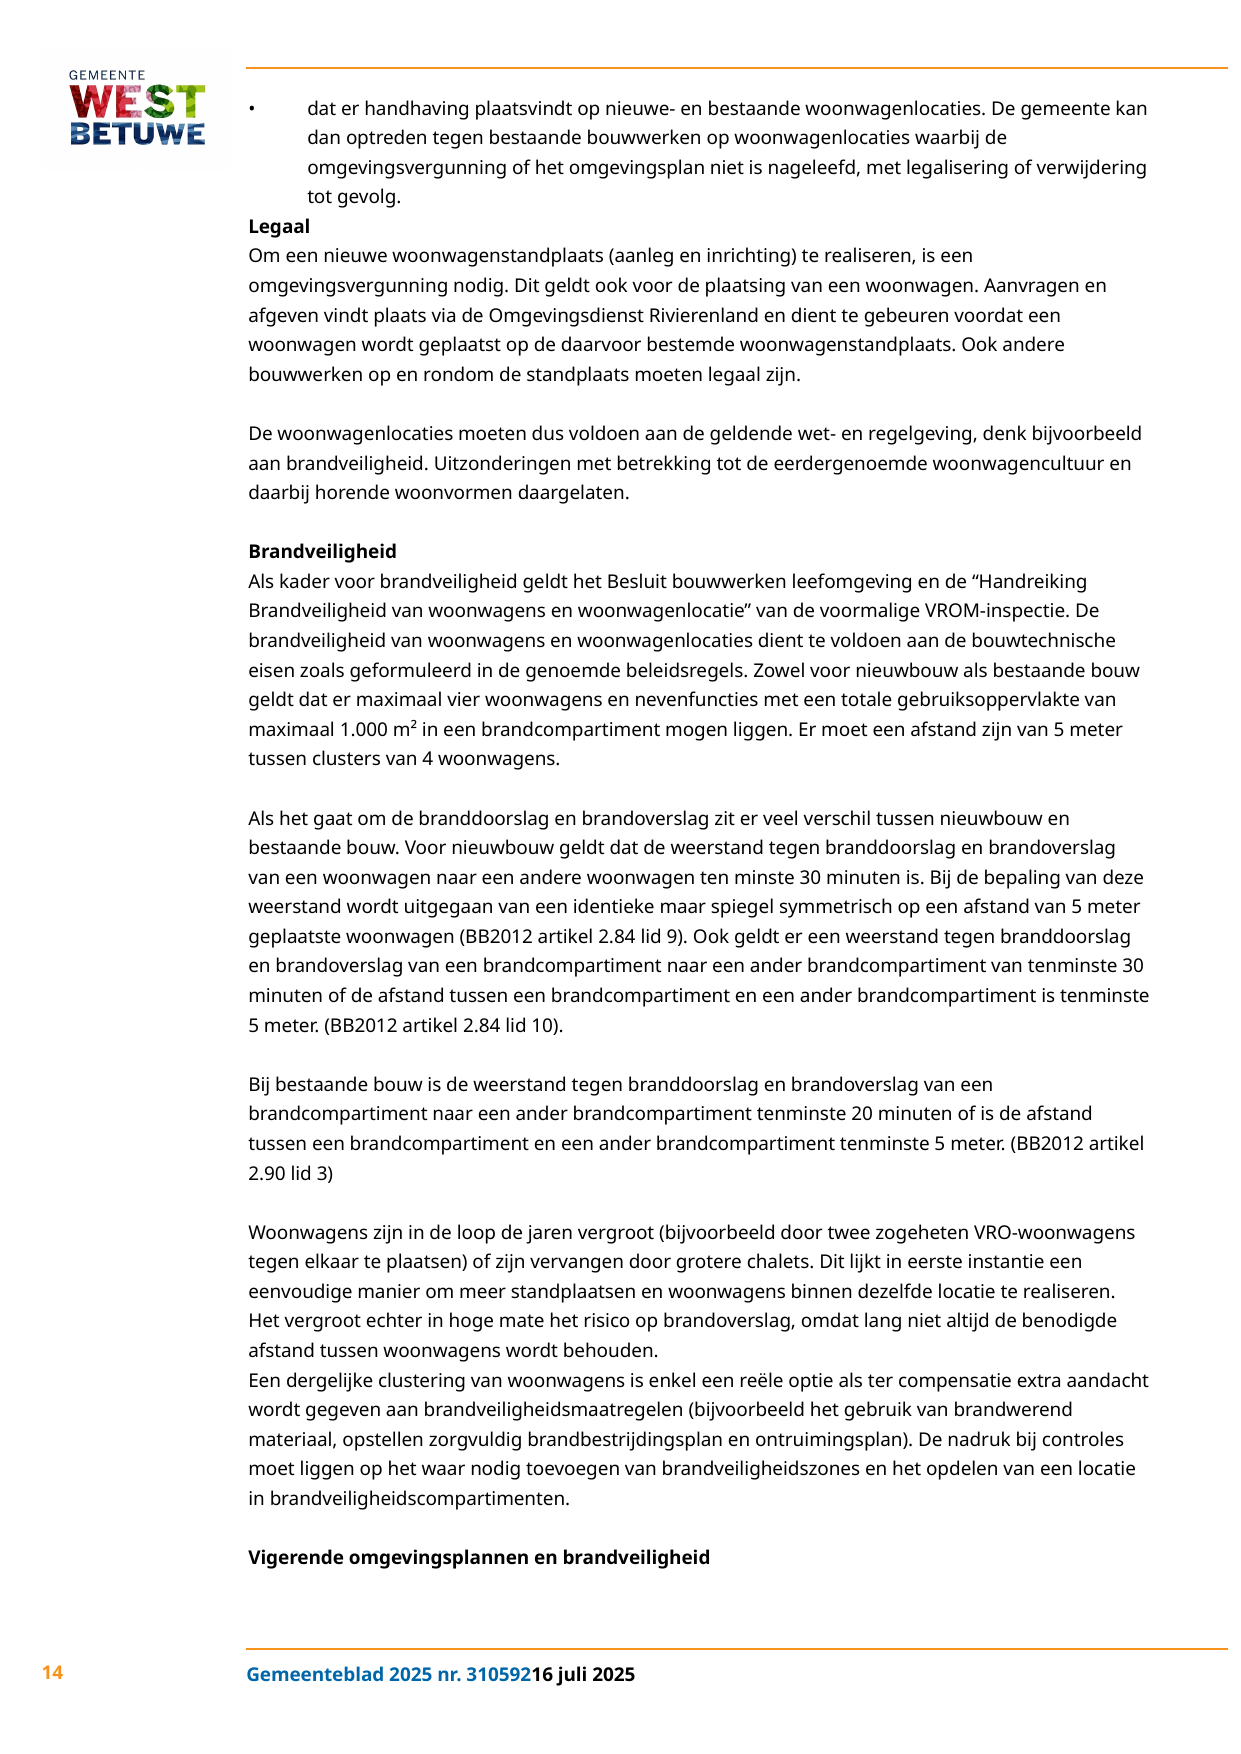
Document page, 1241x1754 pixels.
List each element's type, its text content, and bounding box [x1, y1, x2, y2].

text Als het gaat om de branddoorslag en brandoverslag zit er veel verschil tussen nieuwbouw en bestaande bouw. Voor nieuwbouw geldt dat de weerstand tegen branddoorslag en brandoverslag van een woonwagen naar een andere woonwagen ten minste 30 minuten is. Bij de bepaling van deze weerstand wordt uitgegaan van een identieke maar spiegel symmetrisch op een afstand van 5 meter geplaatste woonwagen (BB2012 artikel 2.84 lid 9). Ook geldt er een weerstand tegen branddoorslag en brandoverslag van een brandcompartiment naar een ander brandcompartiment van tenminste 30 minuten of de afstand tussen een brandcompartiment en een ander brandcompartiment is tenminste 5 meter. (BB2012 artikel 2.84 lid 10). [248, 805, 1152, 1038]
text Woonwagens zijn in de loop de jaren vergroot (bijvoorbeeld door twee zogeheten VRO-woonwagens tegen elkaar te plaatsen) of zijn vervangen door grotere chalets. Dit lijkt in eerste instantie een eenvoudige manier om meer standplaatsen en woonwagens binnen dezelfde locatie te realiseren. Het vergroot echter in hoge mate het risico op brandoverslag, omdat lang niet altijd de benodigde afstand tussen woonwagens wordt behouden. [248, 1219, 1152, 1363]
text Vigerende omgevingsplannen en brandveiligheid [248, 1544, 1152, 1570]
text Om een nieuwe woonwagenstandplaats (aanleg en inrichting) te realiseren, is een omgevingsvergunning nodig. Dit geldt ook voor de plaatsing van een woonwagen. Aanvragen en afgeven vindt plaats via de Omgevingsdienst Rivierenland en dient te gebeuren voordat een woonwagen wordt geplaatst op de daarvoor bestemde woonwagenstandplaats. Ook andere bouwwerken op en rondom de standplaats moeten legaal zijn. [248, 243, 1152, 387]
text Bij bestaande bouw is de weerstand tegen branddoorslag en brandoverslag van een brandcompartiment naar een ander brandcompartiment tenminste 20 minuten of is de afstand tussen een brandcompartiment en een ander brandcompartiment tenminste 5 meter. (BB2012 artikel 2.90 lid 3) [248, 1071, 1152, 1186]
text Brandveiligheid [248, 538, 1152, 564]
picture [41, 47, 231, 172]
text De woonwagenlocaties moeten dus voldoen aan de geldende wet- en regelgeving, denk bijvoorbeeld aan brandveiligheid. Uitzonderingen met betrekking tot de eerdergenoemde woonwagencultuur en daarbij horende woonvormen daargelaten. [248, 420, 1152, 505]
list dat er handhaving plaatsvindt op nieuwe- en bestaande woonwagenlocaties. De gemeente kan dan optreden tegen bestaande bouwwerken op woonwagenlocaties waarbij de omgevingsvergunning of het omgevingsplan niet is nageleefd, met legalisering of verwijdering tot gevolg. [248, 95, 1152, 209]
text Legaal [248, 213, 1152, 239]
text Een dergelijke clustering van woonwagens is enkel een reële optie als ter compensatie extra aandacht wordt gegeven aan brandveiligheidsmaatregelen (bijvoorbeeld het gebruik van brandwerend materiaal, opstellen zorgvuldig brandbestrijdingsplan en ontruimingsplan). De nadruk bij controles moet liggen op het waar nodig toevoegen van brandveiligheidszones en het opdelen van een locatie in brandveiligheidscompartimenten. [248, 1367, 1152, 1511]
text Als kader voor brandveiligheid geldt het Besluit bouwwerken leefomgeving en de “Handreiking Brandveiligheid van woonwagens en woonwagenlocatie” van de voormalige VROM-inspectie. De brandveiligheid van woonwagens en woonwagenlocaties dient te voldoen aan de bouwtechnische eisen zoals geformuleerd in de genoemde beleidsregels. Zowel voor nieuwbouw als bestaande bouw geldt dat er maximaal vier woonwagens en nevenfuncties met een totale gebruiksoppervlakte van maximaal 1.000 m² in een brandcompartiment mogen liggen. Er moet een afstand zijn van 5 meter tussen clusters van 4 woonwagens. [248, 568, 1152, 771]
